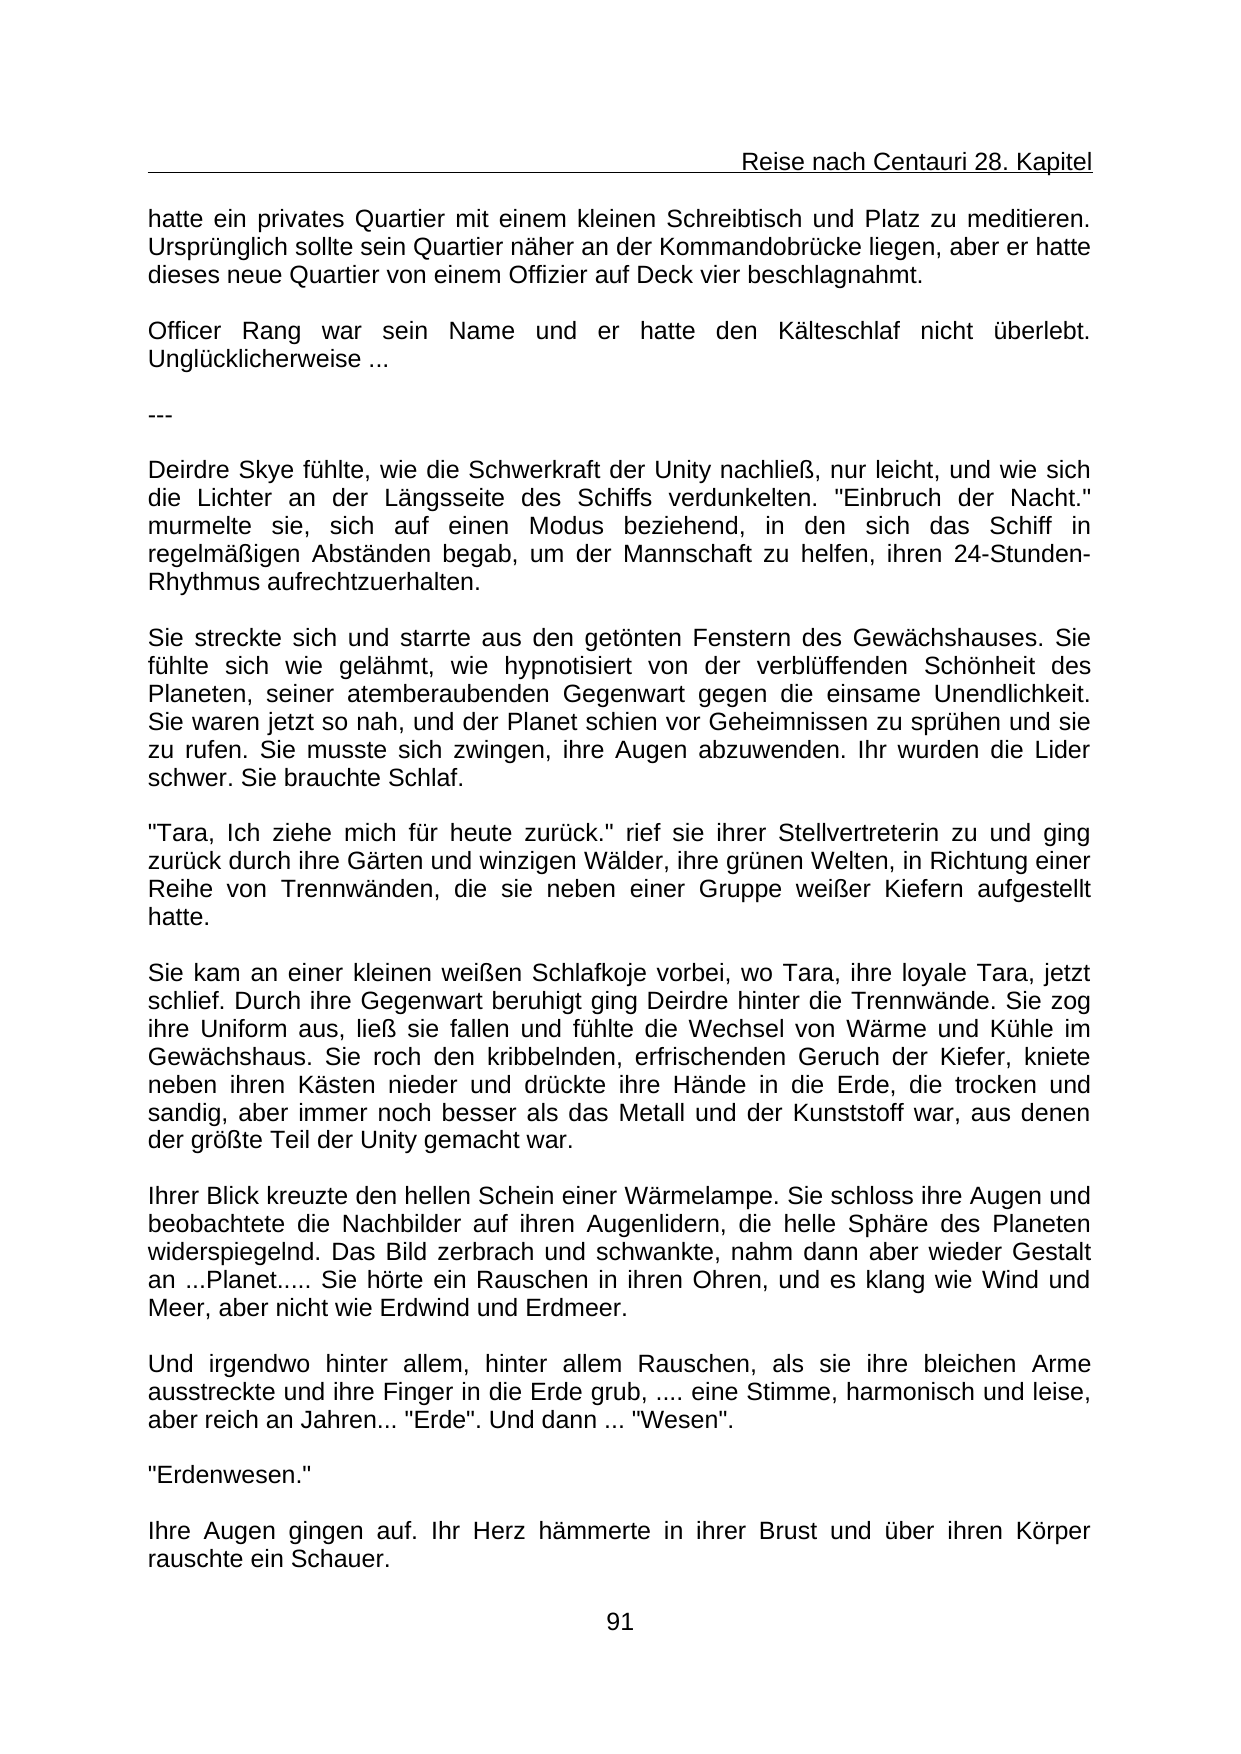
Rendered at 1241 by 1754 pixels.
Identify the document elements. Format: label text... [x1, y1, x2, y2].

text --- [148, 400, 1092, 428]
text Ihre Augen gingen auf. Ihr Herz hämmerte in ihrer Brust und über ihren Körper rauschte ein Schauer. [148, 1517, 1092, 1573]
text Ihrer Blick kreuzte den hellen Schein einer Wärmelampe. Sie schloss ihre Augen und beobachtete die Nachbilder auf ihren Augenlidern, die helle Sphäre des Planeten widerspiegelnd. Das Bild zerbrach und schwankte, nahm dann aber wieder Gestalt an ...Planet..... Sie hörte ein Rauschen in ihren Ohren, und es klang wie Wind und Meer, aber nicht wie Erdwind und Erdmeer. [148, 1182, 1092, 1322]
text Sie kam an einer kleinen weißen Schlafkoje vorbei, wo Tara, ihre loyale Tara, jetzt schlief. Durch ihre Gegenwart beruhigt ging Deirdre hinter die Trennwände. Sie zog ihre Uniform aus, ließ sie fallen und fühlte die Wechsel von Wärme und Kühle im Gewächshaus. Sie roch den kribbelnden, erfrischenden Geruch der Kiefer, kniete neben ihren Kästen nieder und drückte ihre Hände in die Erde, die trocken und sandig, aber immer noch besser als das Metall und der Kunststoff war, aus denen der größte Teil der Unity gemacht war. [148, 959, 1092, 1154]
text hatte ein privates Quartier mit einem kleinen Schreibtisch und Platz zu meditieren. Ursprünglich sollte sein Quartier näher an der Kommandobrücke liegen, aber er hatte dieses neue Quartier von einem Offizier auf Deck vier beschlagnahmt. [148, 205, 1092, 289]
text "Tara, Ich ziehe mich für heute zurück." rief sie ihrer Stellvertreterin zu und ging zurück durch ihre Gärten und winzigen Wälder, ihre grünen Welten, in Richtung einer Reihe von Trennwänden, die sie neben einer Gruppe weißer Kiefern aufgestellt hatte. [148, 819, 1092, 931]
text Officer Rang war sein Name und er hatte den Kälteschlaf nicht überlebt. Unglücklicherweise ... [148, 317, 1092, 372]
text Und irgendwo hinter allem, hinter allem Rauschen, als sie ihre bleichen Arme ausstreckte und ihre Finger in die Erde grub, .... eine Stimme, harmonisch und leise, aber reich an Jahren... "Erde". Und dann ... "Wesen". [148, 1349, 1092, 1433]
text Sie streckte sich und starrte aus den getönten Fenstern des Gewächshauses. Sie fühlte sich wie gelähmt, wie hypnotisiert von der verblüffenden Schönheit des Planeten, seiner atemberaubenden Gegenwart gegen die einsame Unendlichkeit. Sie waren jetzt so nah, und der Planet schien vor Geheimnissen zu sprühen und sie zu rufen. Sie musste sich zwingen, ihre Augen abzuwenden. Ihr wurden die Lider schwer. Sie brauchte Schlaf. [148, 624, 1092, 791]
text "Erdenwesen." [148, 1461, 1092, 1489]
text Deirdre Skye fühlte, wie die Schwerkraft der Unity nachließ, nur leicht, und wie sich die Lichter an der Längsseite des Schiffs verdunkelten. "Einbruch der Nacht." murmelte sie, sich auf einen Modus beziehend, in den sich das Schiff in regelmäßigen Abständen begab, um der Mannschaft zu helfen, ihren 24-Stunden-Rhythmus aufrechtzuerhalten. [148, 456, 1092, 596]
